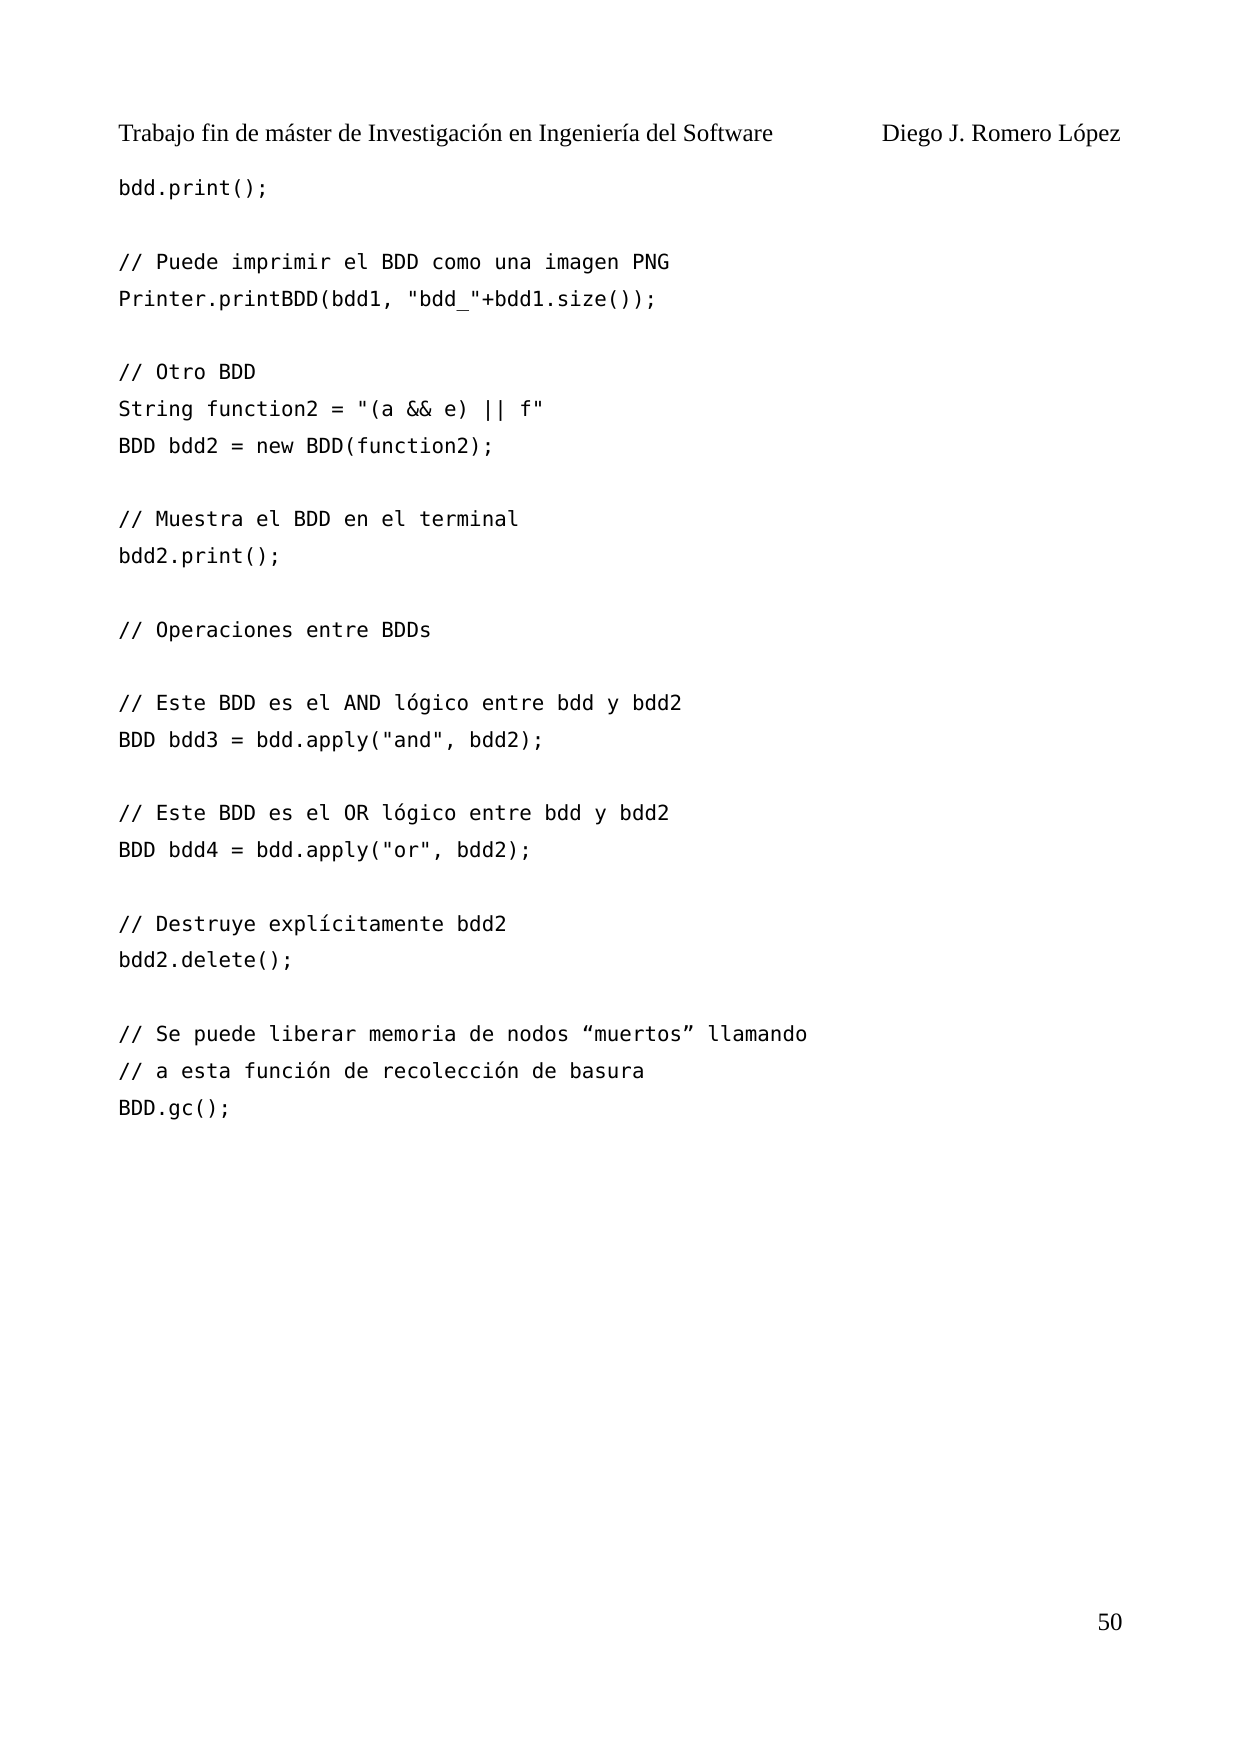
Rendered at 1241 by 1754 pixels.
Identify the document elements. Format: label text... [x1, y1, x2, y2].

text // a esta función de recolección de basura [118, 1059, 1122, 1083]
text // Se puede liberar memoria de nodos “muertos” llamando [118, 1022, 1122, 1046]
text BDD bdd2 = new BDD(function2); [118, 434, 1122, 458]
text // Puede imprimir el BDD como una imagen PNG [118, 250, 1122, 274]
text bdd2.delete(); [118, 948, 1122, 973]
text Printer.printBDD(bdd1, "bdd_"+bdd1.size()); [118, 287, 1122, 311]
text BDD bdd3 = bdd.apply("and", bdd2); [118, 728, 1122, 752]
text String function2 = "(a && e) || f" [118, 397, 1122, 421]
text // Otro BDD [118, 360, 1122, 384]
text bdd.print(); [118, 176, 1122, 201]
text // Destruye explícitamente bdd2 [118, 912, 1122, 936]
text // Muestra el BDD en el terminal [118, 507, 1122, 532]
text bdd2.print(); [118, 544, 1122, 568]
text BDD.gc(); [118, 1096, 1122, 1120]
text // Este BDD es el OR lógico entre bdd y bdd2 [118, 801, 1122, 826]
text // Este BDD es el AND lógico entre bdd y bdd2 [118, 691, 1122, 715]
text // Operaciones entre BDDs [118, 618, 1122, 642]
text BDD bdd4 = bdd.apply("or", bdd2); [118, 838, 1122, 862]
